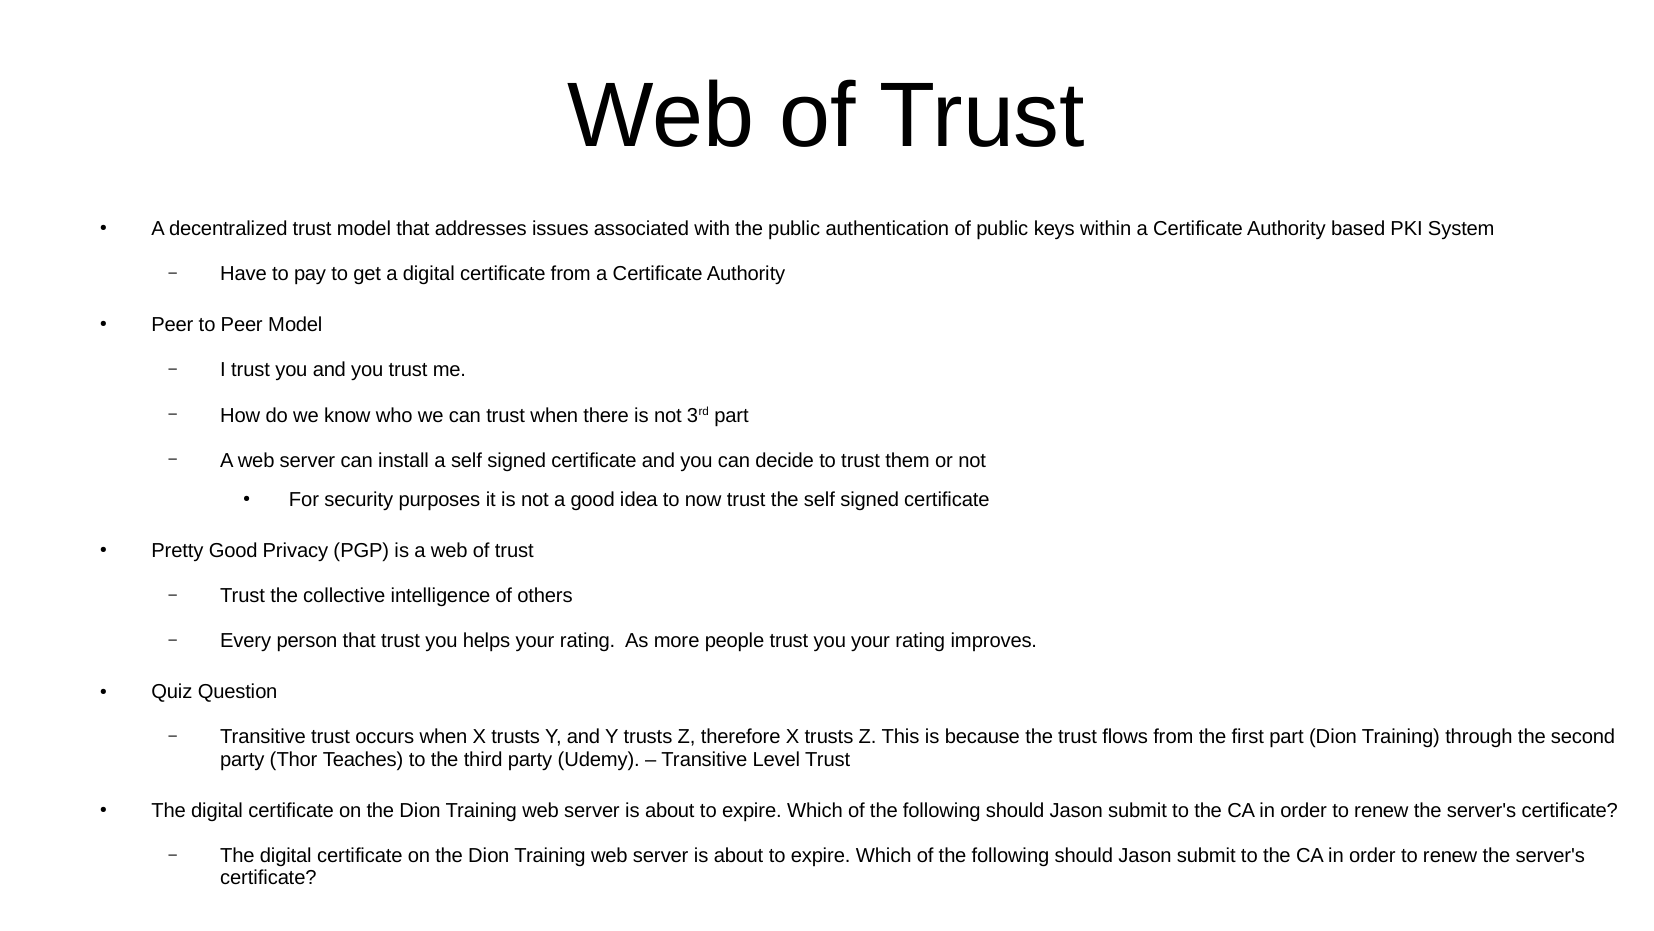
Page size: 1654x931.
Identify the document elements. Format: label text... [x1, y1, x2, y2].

list A decentralized trust model that addresses issues associated with the public authentication of public keys within a Certificate Authority based PKI System Have to pay to get a digital certificate from a Certificate Authority Peer to Peer Model I trust you and you trust me. How do we know who we can trust when there is not 3rd part A web server can install a self signed certificate and you can decide to trust them or not For security purposes it is not a good idea to now trust the self signed certificate Pretty Good Privacy (PGP) is a web of trust Trust the collective intelligence of others Every person that trust you helps your rating. As more people trust you your rating improves. Quiz Question Transitive trust occurs when X trusts Y, and Y trusts Z, therefore X trusts Z. This is because the trust flows from the first part (Dion Training) through the second party (Thor Teaches) to the third party (Udemy). – Transitive Level Trust The digital certificate on the Dion Training web server is about to expire. Which of the following should Jason submit to the CA in order to renew the server's certificate? The digital certificate on the Dion Training web server is about to expire. Which of the following should Jason submit to the CA in order to renew the server's certificate? [82, 217, 1621, 901]
title Web of Trust [82, 37, 1571, 193]
